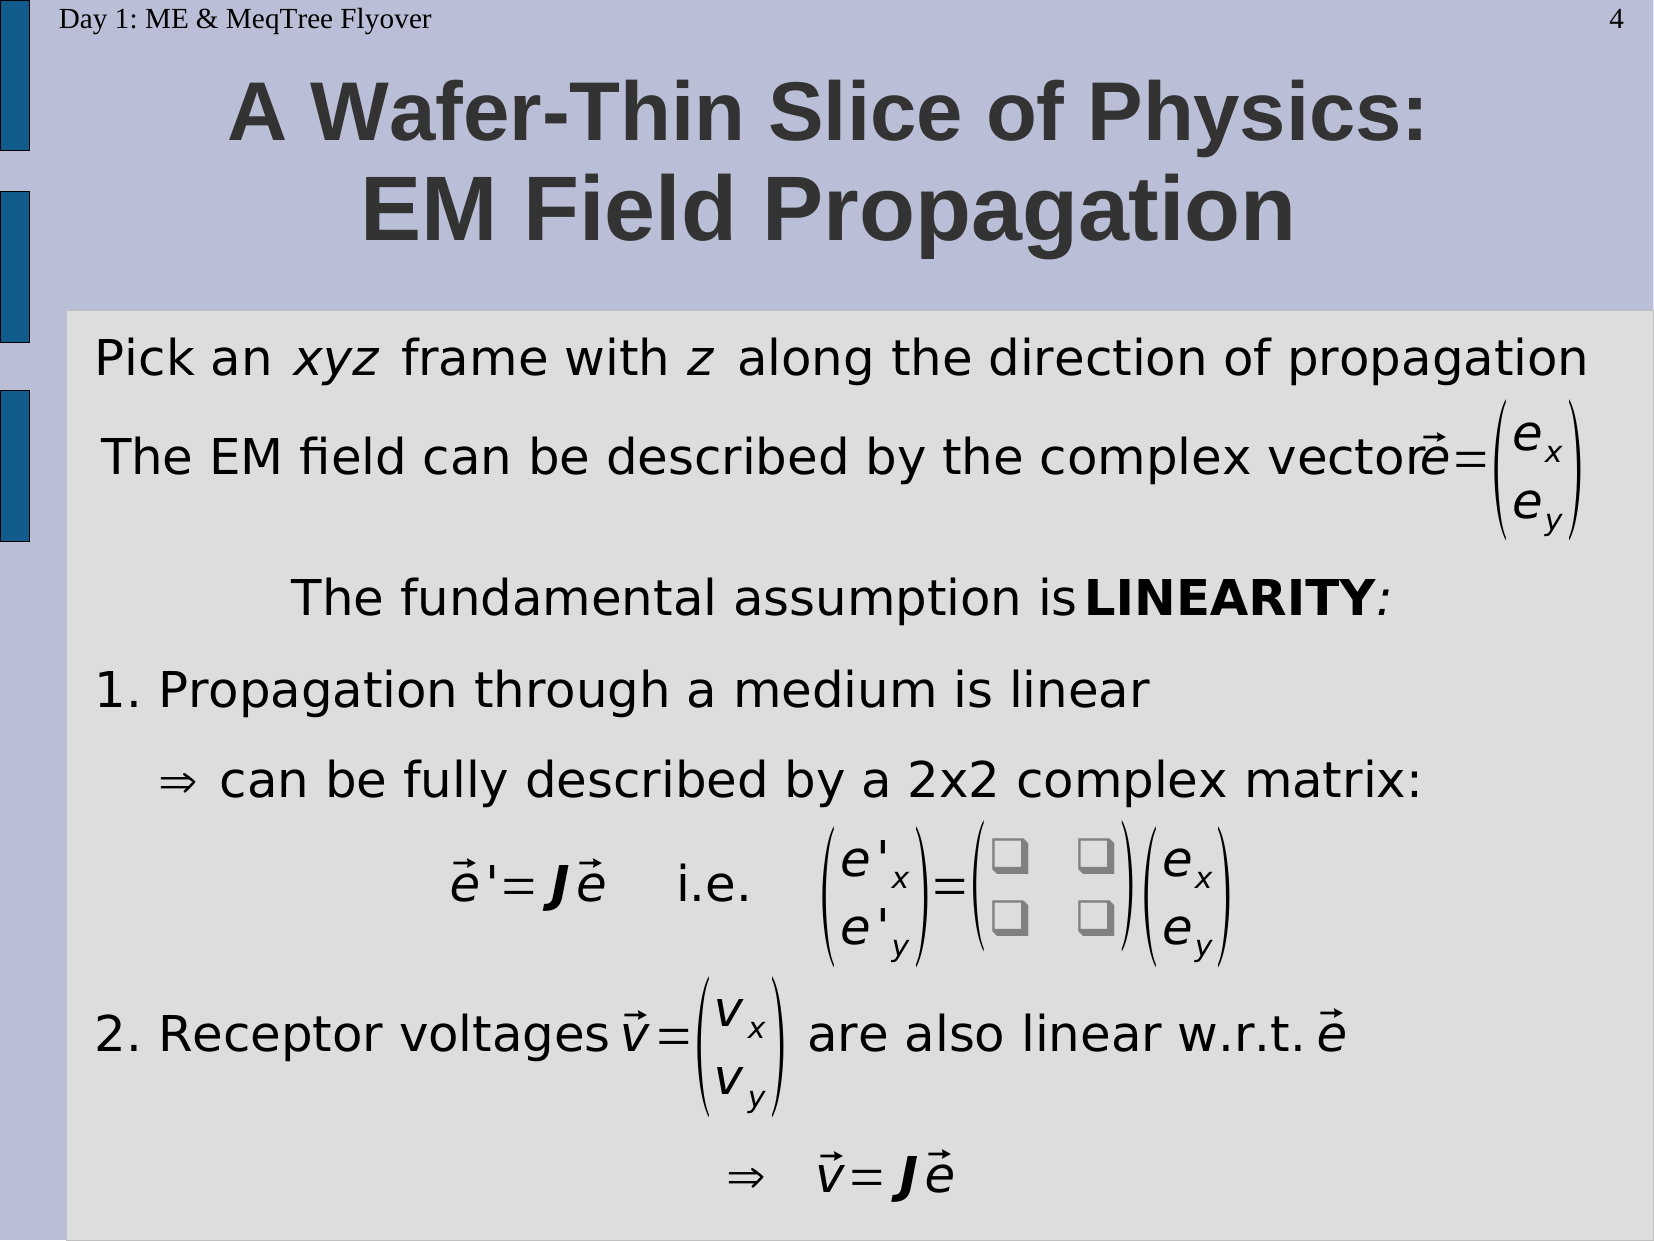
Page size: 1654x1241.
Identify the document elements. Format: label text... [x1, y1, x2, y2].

title A Wafer-Thin Slice of Physics: EM Field Propagation [123, 59, 1536, 267]
chart [88, 307, 1594, 1211]
